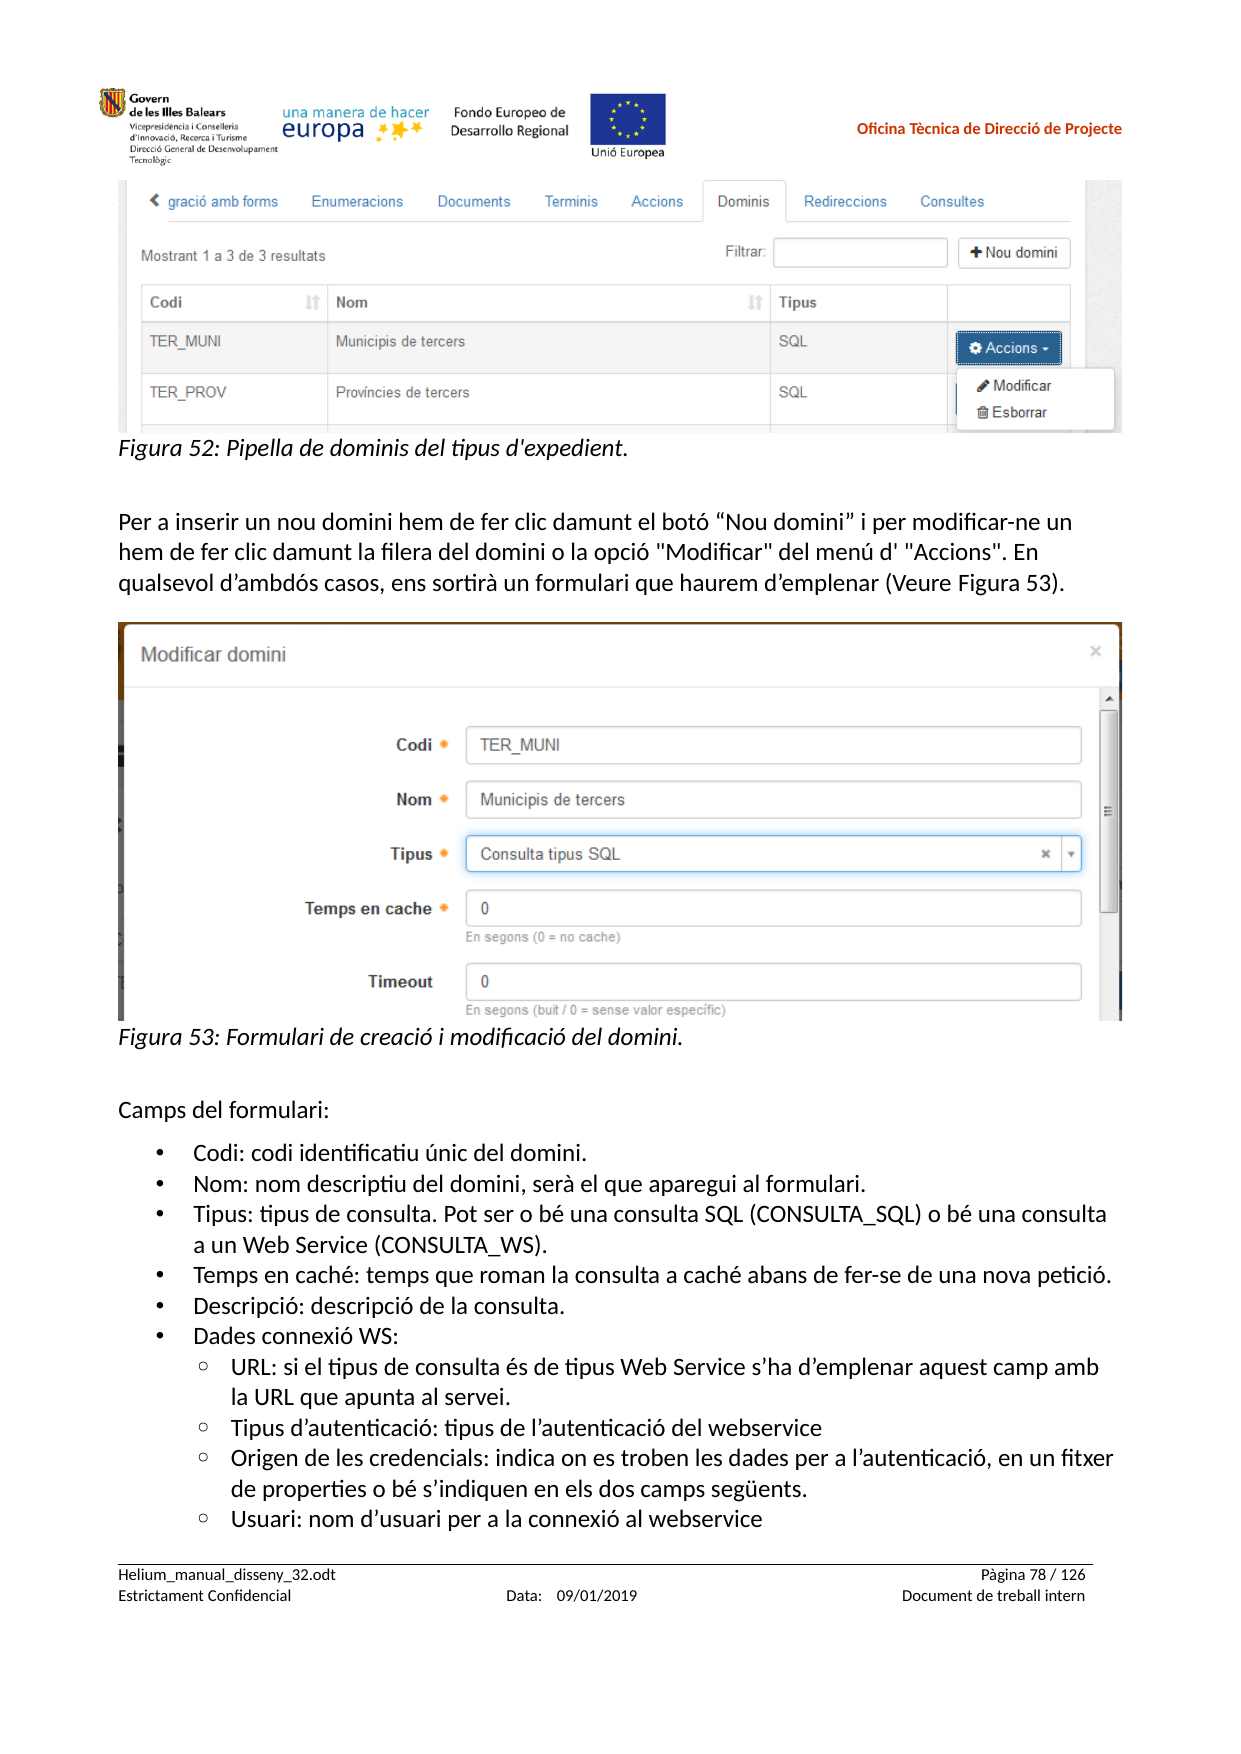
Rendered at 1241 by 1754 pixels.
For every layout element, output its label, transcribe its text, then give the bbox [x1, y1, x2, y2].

list Temps en caché: temps que roman la consulta a caché abans de fer-se de una nova petició. [156, 1259, 1122, 1290]
list Tipus d’autenticació: tipus de l’autenticació del webservice [193, 1412, 1122, 1442]
text Camps del formulari: [118, 1094, 1122, 1125]
text Per a inserir un nou domini hem de fer clic damunt el botó “Nou domini” i per modificar-ne un hem de fer clic damunt la filera del domini o la opció "Modificar" del menú d' "Accions". En qualsevol d’ambdós casos, ens sortirà un formulari que haurem d’emplenar (Veure Figura 53). [118, 506, 1122, 598]
text Figura 53: Formulari de creació i modificació del domini. [118, 1021, 1122, 1051]
list Dades connexió WS: [156, 1320, 1122, 1351]
list Tipus: tipus de consulta. Pot ser o bé una consulta SQL (CONSULTA_SQL) o bé una consulta a un Web Service (CONSULTA_WS). [156, 1198, 1122, 1259]
picture [118, 622, 1123, 1021]
picture [118, 180, 1123, 433]
list Nom: nom descriptiu del domini, serà el que aparegui al formulari. [156, 1168, 1122, 1198]
list Origen de les credencials: indica on es troben les dades per a l’autenticació, en un fitxer de properties o bé s’indiquen en els dos camps següents. [193, 1442, 1122, 1503]
list Usuari: nom d’usuari per a la connexió al webservice [193, 1503, 1122, 1534]
text Figura 52: Pipella de dominis del tipus d'expedient. [118, 433, 1122, 463]
list Codi: codi identificatiu únic del domini. [156, 1137, 1122, 1168]
list URL: si el tipus de consulta és de tipus Web Service s’ha d’emplenar aquest camp amb la URL que apunta al servei. [193, 1351, 1122, 1412]
picture [99, 87, 668, 166]
list Descripció: descripció de la consulta. [156, 1290, 1122, 1320]
